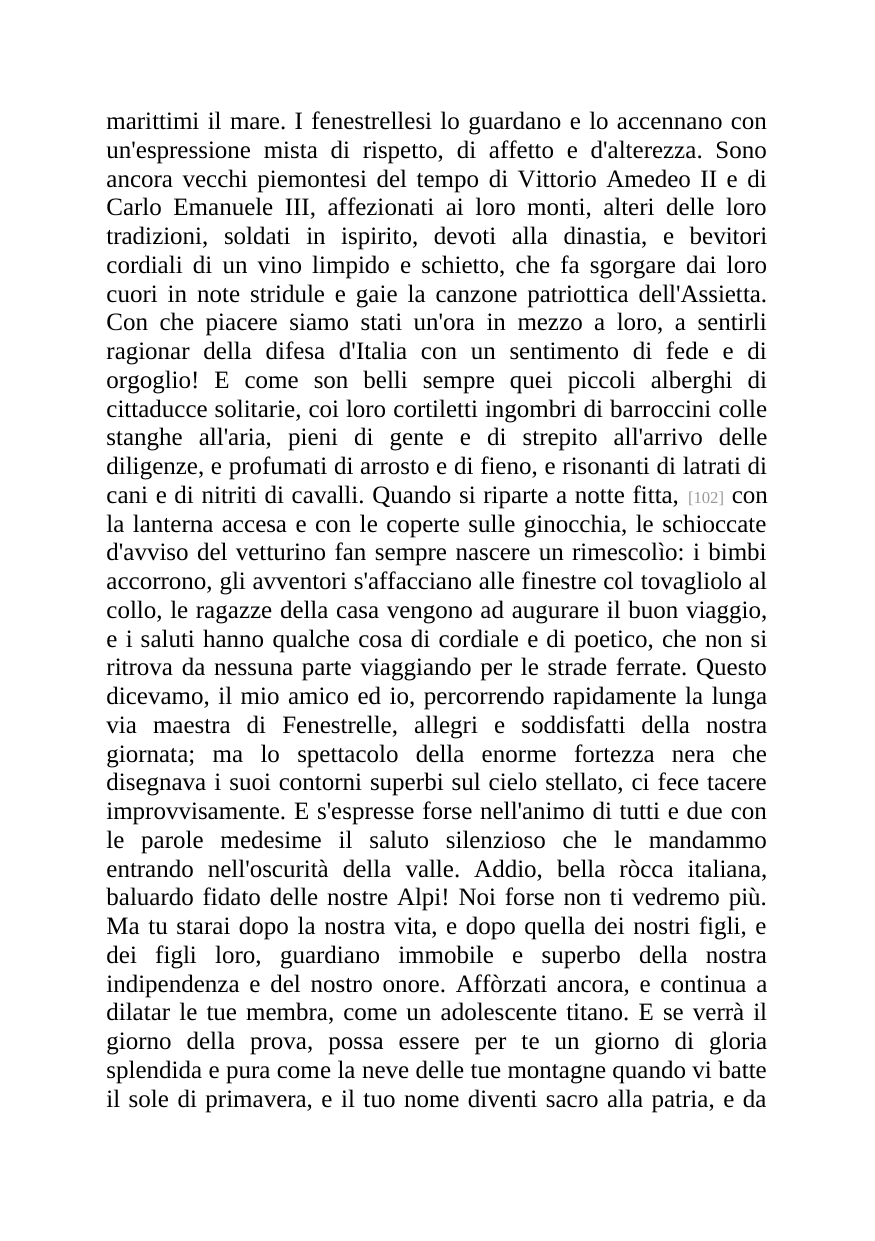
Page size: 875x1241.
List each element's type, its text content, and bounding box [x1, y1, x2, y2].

text marittimi il mare. I fenestrellesi lo guardano e lo accennano con un'espressione mista di rispetto, di affetto e d'alterezza. Sono ancora vecchi piemontesi del tempo di Vittorio Amedeo II e di Carlo Emanuele III, affezionati ai loro monti, alteri delle loro tradizioni, soldati in ispirito, devoti alla dinastia, e bevitori cordiali di un vino limpido e schietto, che fa sgorgare dai loro cuori in note stridule e gaie la canzone patriottica dell'Assietta. Con che piacere siamo stati un'ora in mezzo a loro, a sentirli ragionar della difesa d'Italia con un sentimento di fede e di orgoglio! E come son belli sempre quei piccoli alberghi di cittaducce solitarie, coi loro cortiletti ingombri di barroccini colle stanghe all'aria, pieni di gente e di strepito all'arrivo delle diligenze, e profumati di arrosto e di fieno, e risonanti di latrati di cani e di nitriti di cavalli. Quando si riparte a notte fitta, [102] con la lanterna accesa e con le coperte sulle ginocchia, le schioccate d'avviso del vetturino fan sempre nascere un rimescolìo: i bimbi accorrono, gli avventori s'affacciano alle finestre col tovagliolo al collo, le ragazze della casa vengono ad augurare il buon viaggio, e i saluti hanno qualche cosa di cordiale e di poetico, che non si ritrova da nessuna parte viaggiando per le strade ferrate. Questo dicevamo, il mio amico ed io, percorrendo rapidamente la lunga via maestra di Fenestrelle, allegri e soddisfatti della nostra giornata; ma lo spettacolo della enorme fortezza nera che disegnava i suoi contorni superbi sul cielo stellato, ci fece tacere improvvisamente. E s'espresse forse nell'animo di tutti e due con le parole medesime il saluto silenzioso che le mandammo entrando nell'oscurità della valle. Addio, bella ròcca italiana, baluardo fidato delle nostre Alpi! Noi forse non ti vedremo più. Ma tu starai dopo la nostra vita, e dopo quella dei nostri figli, e dei figli loro, guardiano immobile e superbo della nostra indipendenza e del nostro onore. Affòrzati ancora, e continua a dilatar le tue membra, come un adolescente titano. E se verrà il giorno della prova, possa essere per te un giorno di gloria splendida e pura come la neve delle tue montagne quando vi batte il sole di primavera, e il tuo nome diventi sacro alla patria, e da [106, 106, 768, 1112]
